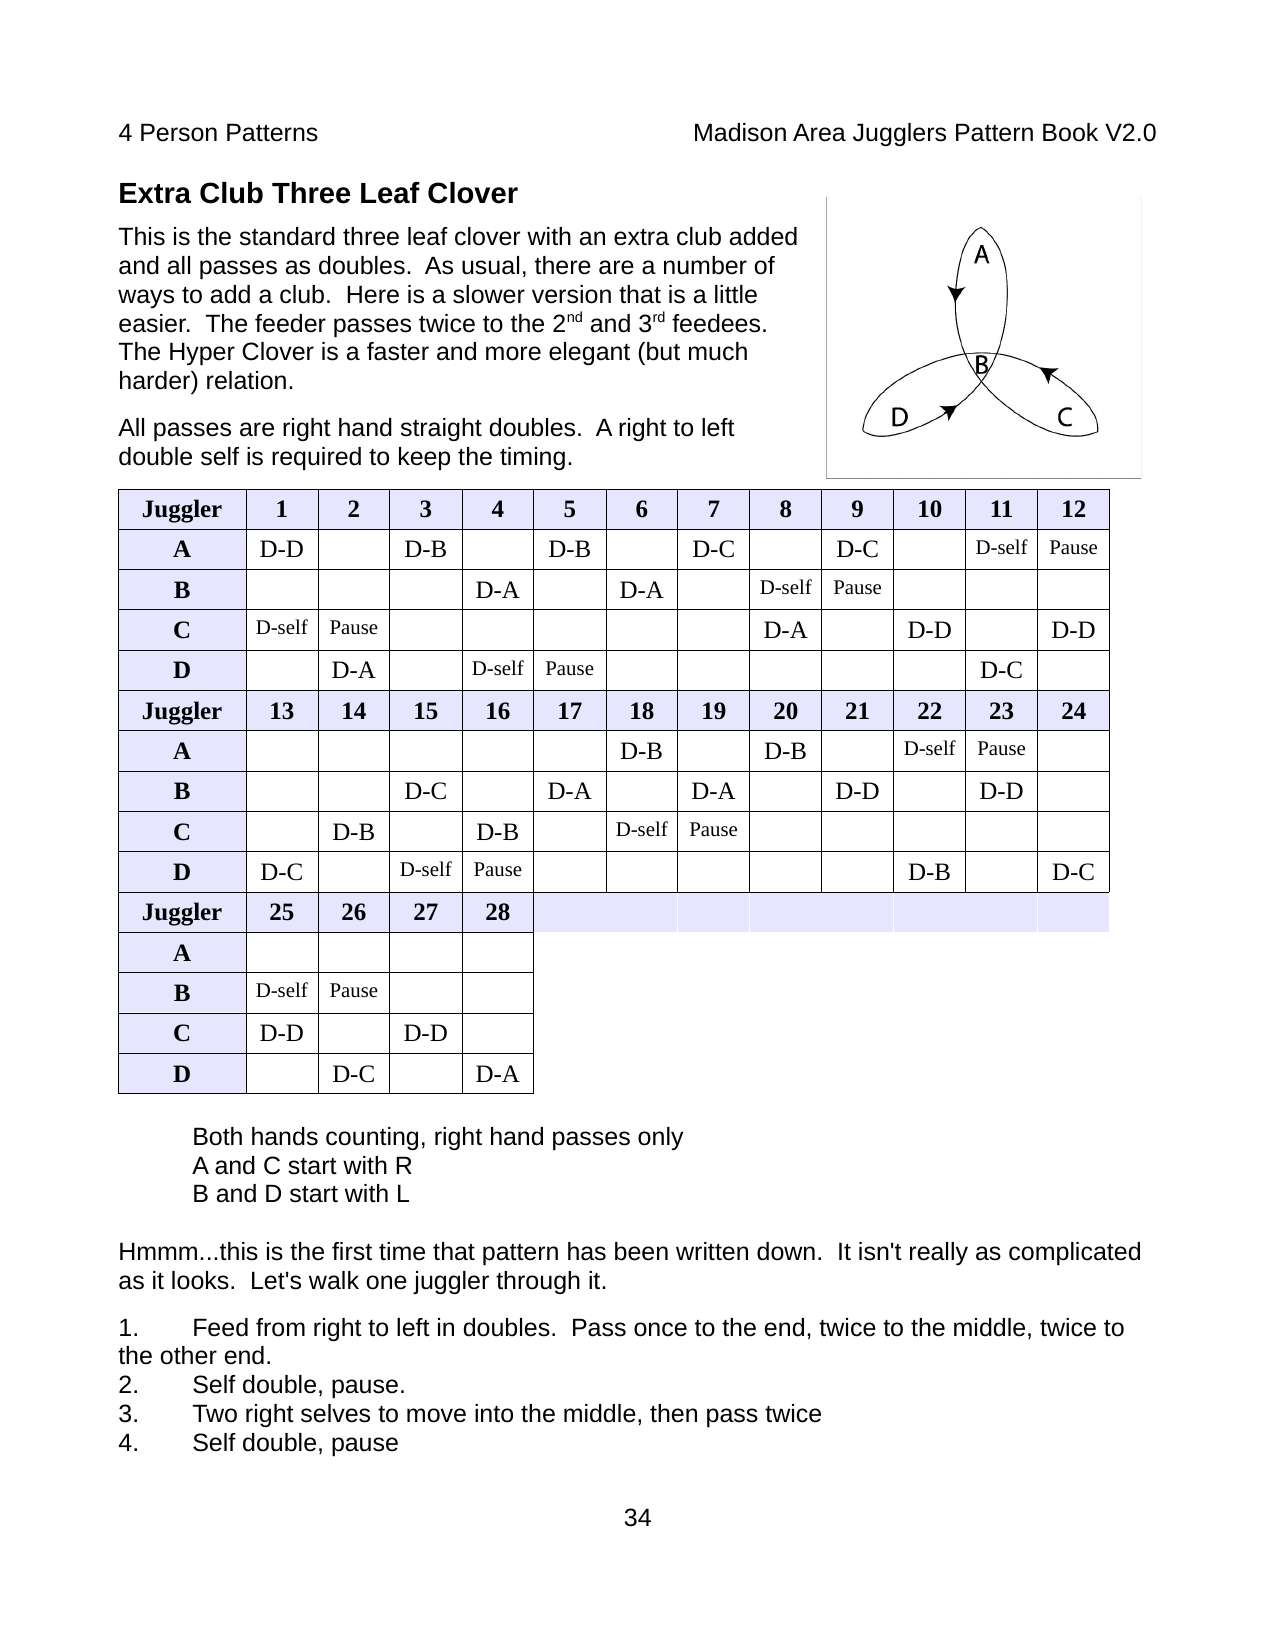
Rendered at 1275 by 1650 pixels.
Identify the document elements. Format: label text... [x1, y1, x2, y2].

table_cell [319, 530, 389, 569]
table_cell D-C [390, 772, 462, 811]
table_cell [678, 570, 749, 609]
table_cell Pause [678, 812, 749, 851]
table_cell [1038, 570, 1109, 609]
table_cell D-A [678, 772, 749, 811]
table_cell [750, 812, 821, 851]
table_cell [894, 972, 965, 1012]
table_header 2 [319, 490, 389, 529]
table_cell [678, 731, 749, 771]
table_cell A [119, 731, 246, 771]
table_cell [1038, 1053, 1109, 1093]
table_cell [534, 893, 606, 932]
table_cell [463, 772, 533, 811]
table_cell 21 [822, 691, 893, 730]
table_cell D-D [247, 530, 318, 569]
table_cell D-A [463, 1054, 533, 1093]
table_cell A [119, 933, 246, 972]
table_cell [965, 972, 1037, 1012]
table_cell Juggler [119, 691, 246, 730]
table_header 6 [607, 490, 677, 529]
table_cell [750, 893, 821, 932]
table_cell [463, 933, 533, 972]
table_cell 27 [390, 893, 462, 932]
table_cell Pause [463, 852, 533, 892]
table_cell [607, 852, 677, 892]
table_header 9 [822, 490, 893, 529]
table_cell [678, 1013, 749, 1053]
table_cell [821, 972, 893, 1012]
table_cell [319, 852, 389, 892]
table_cell D-C [247, 852, 318, 892]
picture [826, 197, 1142, 479]
table_cell [965, 932, 1037, 972]
table_cell D-B [894, 852, 965, 892]
table_cell D-A [534, 772, 606, 811]
table_cell D-D [822, 772, 893, 811]
table_cell D-C [678, 530, 749, 569]
table_cell [678, 932, 749, 972]
table_header 10 [894, 490, 965, 529]
table_cell [1038, 972, 1109, 1012]
table_cell [390, 610, 462, 650]
table_cell 19 [678, 691, 749, 730]
table_cell [534, 812, 606, 851]
table_cell [822, 651, 893, 690]
table_cell [822, 610, 893, 650]
table_cell Pause [319, 610, 389, 650]
subtitle Extra Club Three Leaf Clover [118, 176, 1157, 210]
table_cell D-C [822, 530, 893, 569]
table_cell [319, 731, 389, 771]
table_cell D-D [247, 1014, 318, 1053]
table_cell [894, 651, 965, 690]
table_cell [750, 772, 821, 811]
table_header 12 [1038, 490, 1109, 529]
table_cell [966, 812, 1037, 851]
table_cell [965, 893, 1037, 932]
table_cell [463, 610, 533, 650]
table_cell [1038, 1013, 1109, 1053]
table_cell [894, 570, 965, 609]
table_cell D-D [894, 610, 965, 650]
list Two right selves to move into the middle, then pass twice [118, 1399, 1157, 1427]
table_cell D-C [319, 1054, 389, 1093]
table_cell B [119, 973, 246, 1012]
table_cell [247, 1054, 318, 1093]
table_cell [534, 610, 606, 650]
table_cell [678, 610, 749, 650]
table_cell [534, 731, 606, 771]
table_cell [319, 1014, 389, 1053]
table_cell D [119, 852, 246, 892]
table_cell [463, 1014, 533, 1053]
table_cell [1038, 932, 1109, 972]
table_cell [247, 933, 318, 972]
table_cell Pause [534, 651, 606, 690]
table_cell 13 [247, 691, 318, 730]
table_cell D [119, 1054, 246, 1093]
table_cell [319, 772, 389, 811]
table_cell B [119, 772, 246, 811]
table_cell [966, 570, 1037, 609]
table_cell [247, 731, 318, 771]
table_header 7 [678, 490, 749, 529]
table_header 4 [463, 490, 533, 529]
table_cell [319, 933, 389, 972]
table_cell [534, 852, 606, 892]
table_cell [247, 651, 318, 690]
table_cell [894, 772, 965, 811]
table_cell [463, 530, 533, 569]
table_cell 24 [1038, 691, 1109, 730]
table_cell Pause [319, 973, 389, 1012]
table_header 8 [750, 490, 821, 529]
table_cell 17 [534, 691, 606, 730]
table_cell [966, 852, 1037, 892]
table_cell D-D [1038, 610, 1109, 650]
list Feed from right to left in doubles. Pass once to the end, twice to the middle, twice to the other end. [118, 1312, 1157, 1370]
table_cell [1038, 812, 1109, 851]
table_cell [678, 852, 749, 892]
table_cell D-self [607, 812, 677, 851]
table_cell D [119, 651, 246, 690]
table_cell [319, 570, 389, 609]
table_cell [750, 530, 821, 569]
table_cell [894, 1053, 965, 1093]
table_cell D-D [966, 772, 1037, 811]
table_cell D-self [247, 610, 318, 650]
table_cell [607, 530, 677, 569]
text Both hands counting, right hand passes only [192, 1122, 1157, 1151]
table_cell 28 [463, 893, 533, 932]
table_cell [822, 812, 893, 851]
table_cell [894, 530, 965, 569]
table_cell [822, 852, 893, 892]
table_cell [607, 651, 677, 690]
table_cell [534, 1053, 606, 1093]
table_cell [390, 933, 462, 972]
table_cell [894, 932, 965, 972]
table_cell [1038, 731, 1109, 771]
table_cell [463, 731, 533, 771]
table_cell [821, 1053, 893, 1093]
table_cell 22 [894, 691, 965, 730]
table_cell 18 [607, 691, 677, 730]
table_cell D-self [894, 731, 965, 771]
list Self double, pause. [118, 1370, 1157, 1399]
table_cell D-B [750, 731, 821, 771]
table_cell [390, 651, 462, 690]
table_cell D-D [390, 1014, 462, 1053]
table_cell [822, 731, 893, 771]
table_cell 15 [390, 691, 462, 730]
table_cell D-B [534, 530, 606, 569]
table_header 1 [247, 490, 318, 529]
table_cell 14 [319, 691, 389, 730]
table_cell D-B [607, 731, 677, 771]
table_cell B [119, 570, 246, 609]
table_cell [678, 893, 749, 932]
table_cell [966, 610, 1037, 650]
table_cell D-C [1038, 852, 1109, 892]
table_cell [965, 1013, 1037, 1053]
table_cell [606, 893, 677, 932]
table_cell D-B [463, 812, 533, 851]
table_cell [894, 1013, 965, 1053]
table_cell D-self [247, 973, 318, 1012]
table_cell D-B [390, 530, 462, 569]
table_cell [390, 731, 462, 771]
table_cell [678, 651, 749, 690]
table_cell Pause [1038, 530, 1109, 569]
table_cell [678, 972, 749, 1012]
table_cell C [119, 812, 246, 851]
table_cell [750, 1013, 821, 1053]
text All passes are right hand straight doubles. A right to left double self is required to keep the timing. [118, 413, 826, 470]
table_cell [606, 1013, 677, 1053]
table_cell Juggler [119, 893, 246, 932]
table_cell [750, 1053, 821, 1093]
table_cell [534, 1013, 606, 1053]
table_cell D-B [319, 812, 389, 851]
table_cell [390, 1054, 462, 1093]
table_header 3 [390, 490, 462, 529]
table_cell 25 [247, 893, 318, 932]
table_cell [606, 1053, 677, 1093]
table_cell A [119, 530, 246, 569]
table_cell [463, 973, 533, 1012]
table_cell [390, 570, 462, 609]
table_cell [534, 570, 606, 609]
table_header Juggler [119, 490, 246, 529]
table_cell D-A [750, 610, 821, 650]
table_cell [821, 893, 893, 932]
text Hmmm...this is the first time that pattern has been written down. It isn't really as complicated as it looks. Let's walk one juggler through it. [118, 1237, 1157, 1294]
table_cell D-A [319, 651, 389, 690]
table_cell [821, 1013, 893, 1053]
table_cell [534, 932, 606, 972]
table_cell 20 [750, 691, 821, 730]
table_cell [247, 812, 318, 851]
table_cell C [119, 610, 246, 650]
table_cell C [119, 1014, 246, 1053]
table_cell D-A [463, 570, 533, 609]
table_cell Pause [822, 570, 893, 609]
table_cell [606, 932, 677, 972]
table_cell [534, 972, 606, 1012]
table_cell [607, 610, 677, 650]
table_cell [965, 1053, 1037, 1093]
table_cell D-self [966, 530, 1037, 569]
table_cell 16 [463, 691, 533, 730]
table_cell Pause [966, 731, 1037, 771]
table_cell D-self [463, 651, 533, 690]
table_cell [750, 651, 821, 690]
table_cell [678, 1053, 749, 1093]
text This is the standard three leaf clover with an extra club added and all passes as doubles. As usual, there are a number of ways to add a club. Here is a slower version that is a little easier. The feeder passes twice to the 2nd and 3rd feedees. The Hyper Clover is a faster and more elegant (but much harder) relation. [118, 222, 826, 395]
table_cell [247, 570, 318, 609]
table_cell [750, 932, 821, 972]
table_cell [894, 812, 965, 851]
table_cell D-C [966, 651, 1037, 690]
table_cell [390, 812, 462, 851]
table_cell D-self [390, 852, 462, 892]
table_cell [750, 852, 821, 892]
table_cell [247, 772, 318, 811]
table_cell [894, 893, 965, 932]
table_cell 23 [966, 691, 1037, 730]
table_cell [606, 972, 677, 1012]
table_cell [1038, 893, 1109, 932]
table_cell [750, 972, 821, 1012]
text B and D start with L [192, 1179, 1157, 1208]
text A and C start with R [192, 1151, 1157, 1179]
table_header 11 [966, 490, 1037, 529]
table_cell [821, 932, 893, 972]
table_cell [1038, 772, 1109, 811]
table_cell [607, 772, 677, 811]
table_cell 26 [319, 893, 389, 932]
table_cell [390, 973, 462, 1012]
table_cell D-self [750, 570, 821, 609]
table_cell [1038, 651, 1109, 690]
list Self double, pause [118, 1427, 1157, 1456]
table_cell D-A [607, 570, 677, 609]
table_header 5 [534, 490, 606, 529]
